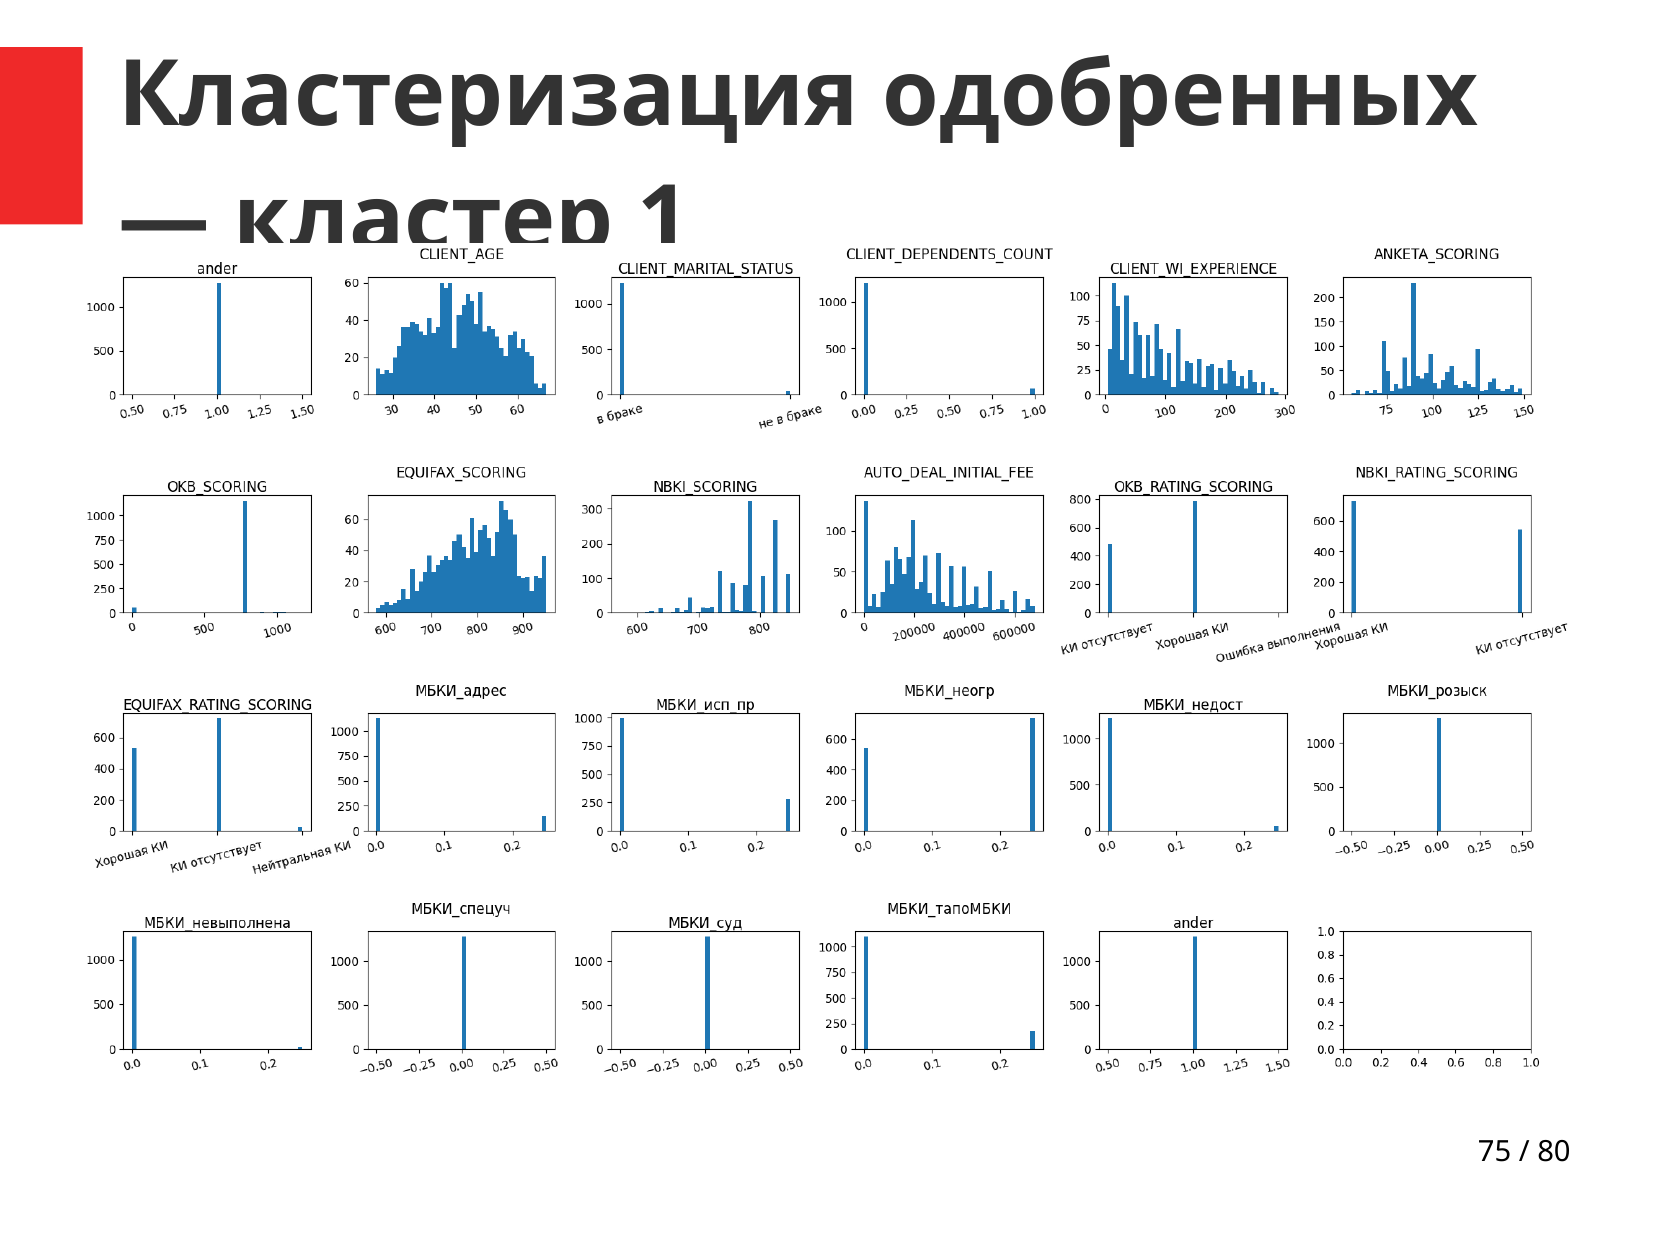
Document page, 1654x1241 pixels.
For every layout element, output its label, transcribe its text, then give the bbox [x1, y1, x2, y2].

title Кластеризация одобренных — кластер 1 [118, 27, 1571, 243]
picture [2, 243, 1594, 1082]
